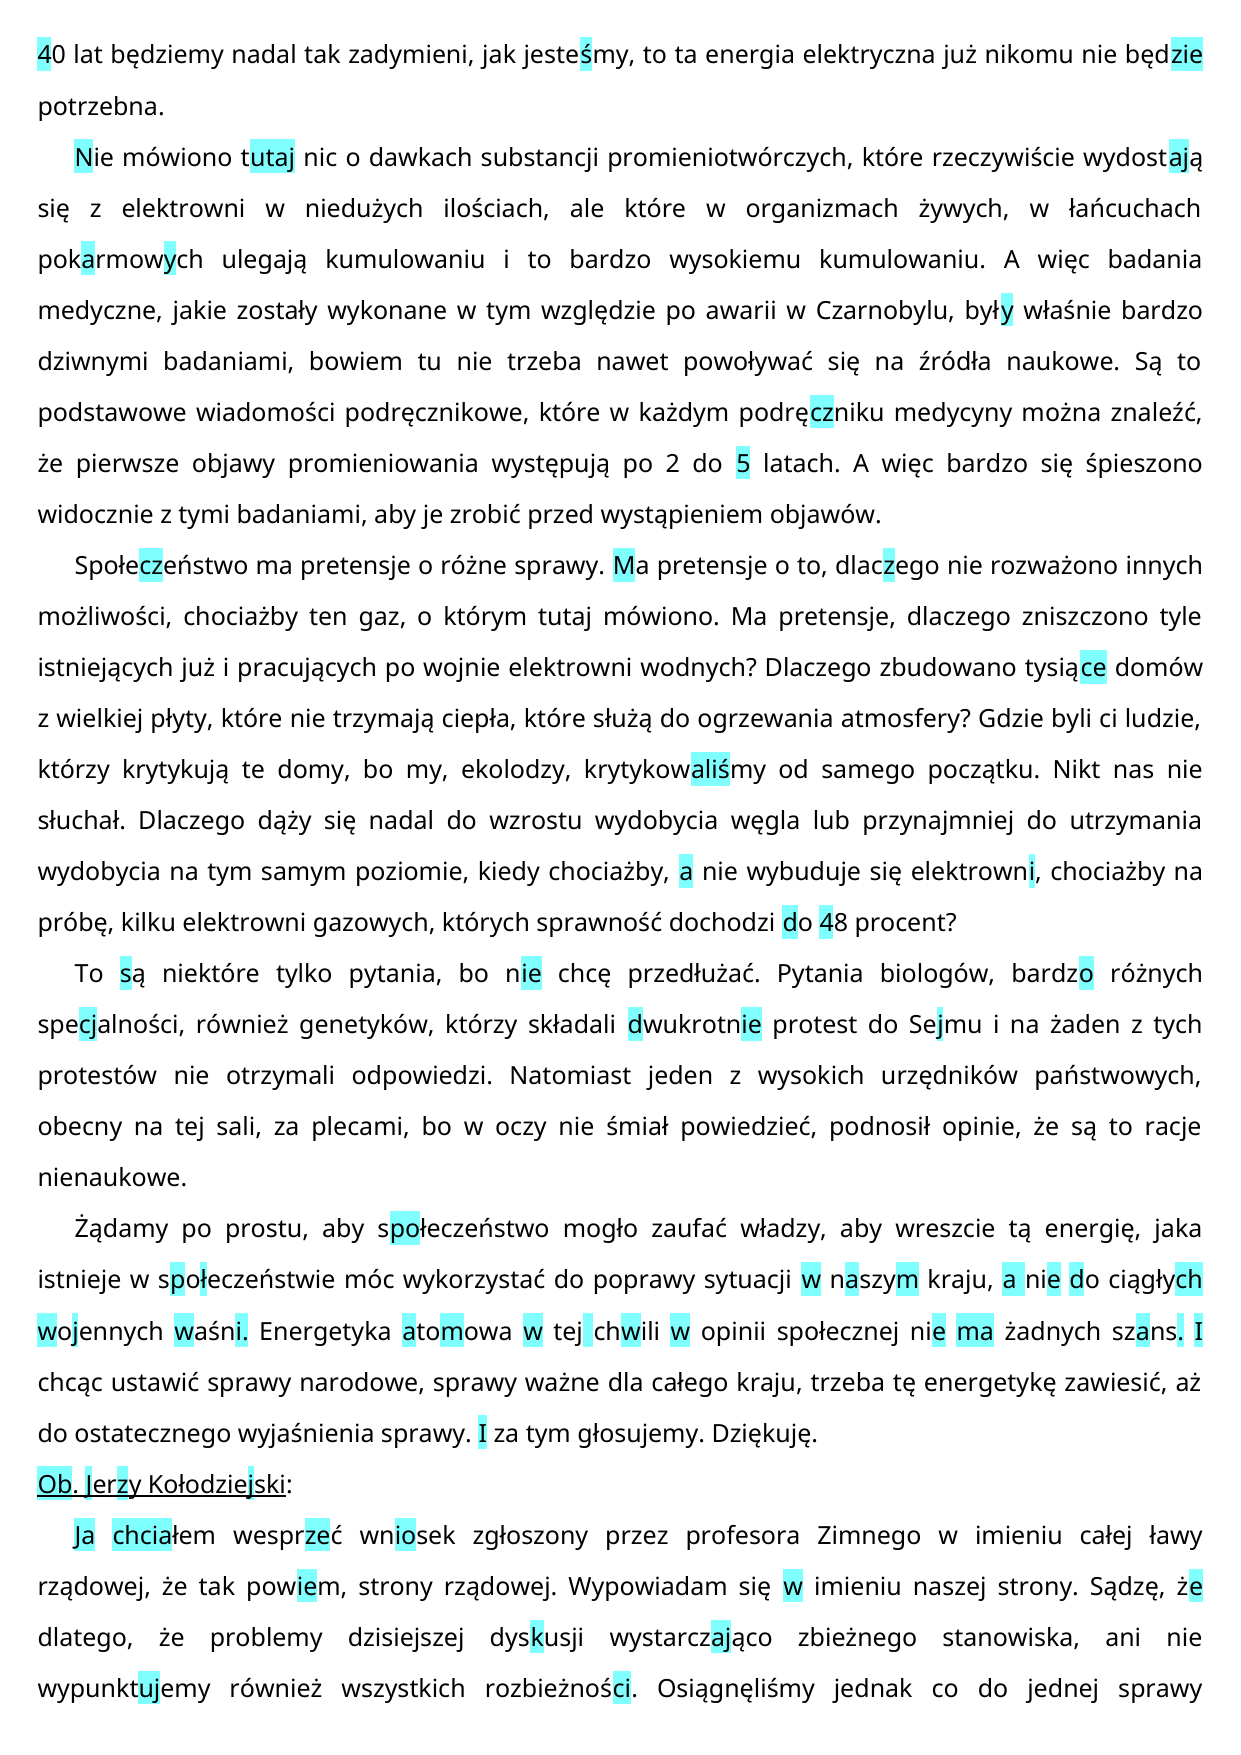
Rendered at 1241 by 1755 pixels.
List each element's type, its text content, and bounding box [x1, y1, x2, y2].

text Ob. Jerzy Kołodziejski: [37, 1466, 1203, 1500]
text Żądamy po prostu, aby społeczeństwo mogło zaufać władzy, aby wreszcie tą energię, jaka istnieje w społeczeństwie móc wykorzystać do poprawy sytuacji w naszym kraju, a nie do ciągłych wojennych waśni. Energetyka atomowa w tej chwili w opinii społecznej nie ma żadnych szans. I chcąc ustawić sprawy narodowe, sprawy ważne dla całego kraju, trzeba tę energetykę zawiesić, aż do ostatecznego wyjaśnienia sprawy. I za tym głosujemy. Dziękuję. [37, 1211, 1203, 1449]
text Ja chciałem wesprzeć wniosek zgłoszony przez profesora Zimnego w imieniu całej ławy rządowej, że tak powiem, strony rządowej. Wypowiadam się w imieniu naszej strony. Sądzę, że dlatego, że problemy dzisiejszej dyskusji wystarczająco zbieżnego stanowiska, ani nie wypunktujemy również wszystkich rozbieżności. Osiągnęliśmy jednak co do jednej sprawy [37, 1517, 1203, 1704]
text 40 lat będziemy nadal tak zadymieni, jak jesteśmy, to ta energia elektryczna już nikomu nie będzie potrzebna. [37, 37, 1203, 122]
text Społeczeństwo ma pretensje o różne sprawy. Ma pretensje o to, dlaczego nie rozważono innych możliwości, chociażby ten gaz, o którym tutaj mówiono. Ma pretensje, dlaczego zniszczono tyle istniejących już i pracujących po wojnie elektrowni wodnych? Dlaczego zbudowano tysiące domów z wielkiej płyty, które nie trzymają ciepła, które służą do ogrzewania atmosfery? Gdzie byli ci ludzie, którzy krytykują te domy, bo my, ekolodzy, krytykowaliśmy od samego początku. Nikt nas nie słuchał. Dlaczego dąży się nadal do wzrostu wydobycia węgla lub przynajmniej do utrzymania wydobycia na tym samym poziomie, kiedy chociażby, a nie wybuduje się elektrowni, chociażby na próbę, kilku elektrowni gazowych, których sprawność dochodzi do 48 procent? [37, 548, 1203, 939]
text To są niektóre tylko pytania, bo nie chcę przedłużać. Pytania biologów, bardzo różnych specjalności, również genetyków, którzy składali dwukrotnie protest do Sejmu i na żaden z tych protestów nie otrzymali odpowiedzi. Natomiast jeden z wysokich urzędników państwowych, obecny na tej sali, za plecami, bo w oczy nie śmiał powiedzieć, podnosił opinie, że są to racje nienaukowe. [37, 956, 1203, 1194]
text Nie mówiono tutaj nic o dawkach substancji promieniotwórczych, które rzeczywiście wydostają się z elektrowni w niedużych ilościach, ale które w organizmach żywych, w łańcuchach pokarmowych ulegają kumulowaniu i to bardzo wysokiemu kumulowaniu. A więc badania medyczne, jakie zostały wykonane w tym względzie po awarii w Czarnobylu, były właśnie bardzo dziwnymi badaniami, bowiem tu nie trzeba nawet powoływać się na źródła naukowe. Są to podstawowe wiadomości podręcznikowe, które w każdym podręczniku medycyny można znaleźć, że pierwsze objawy promieniowania występują po 2 do 5 latach. A więc bardzo się śpieszono widocznie z tymi badaniami, aby je zrobić przed wystąpieniem objawów. [37, 139, 1203, 531]
